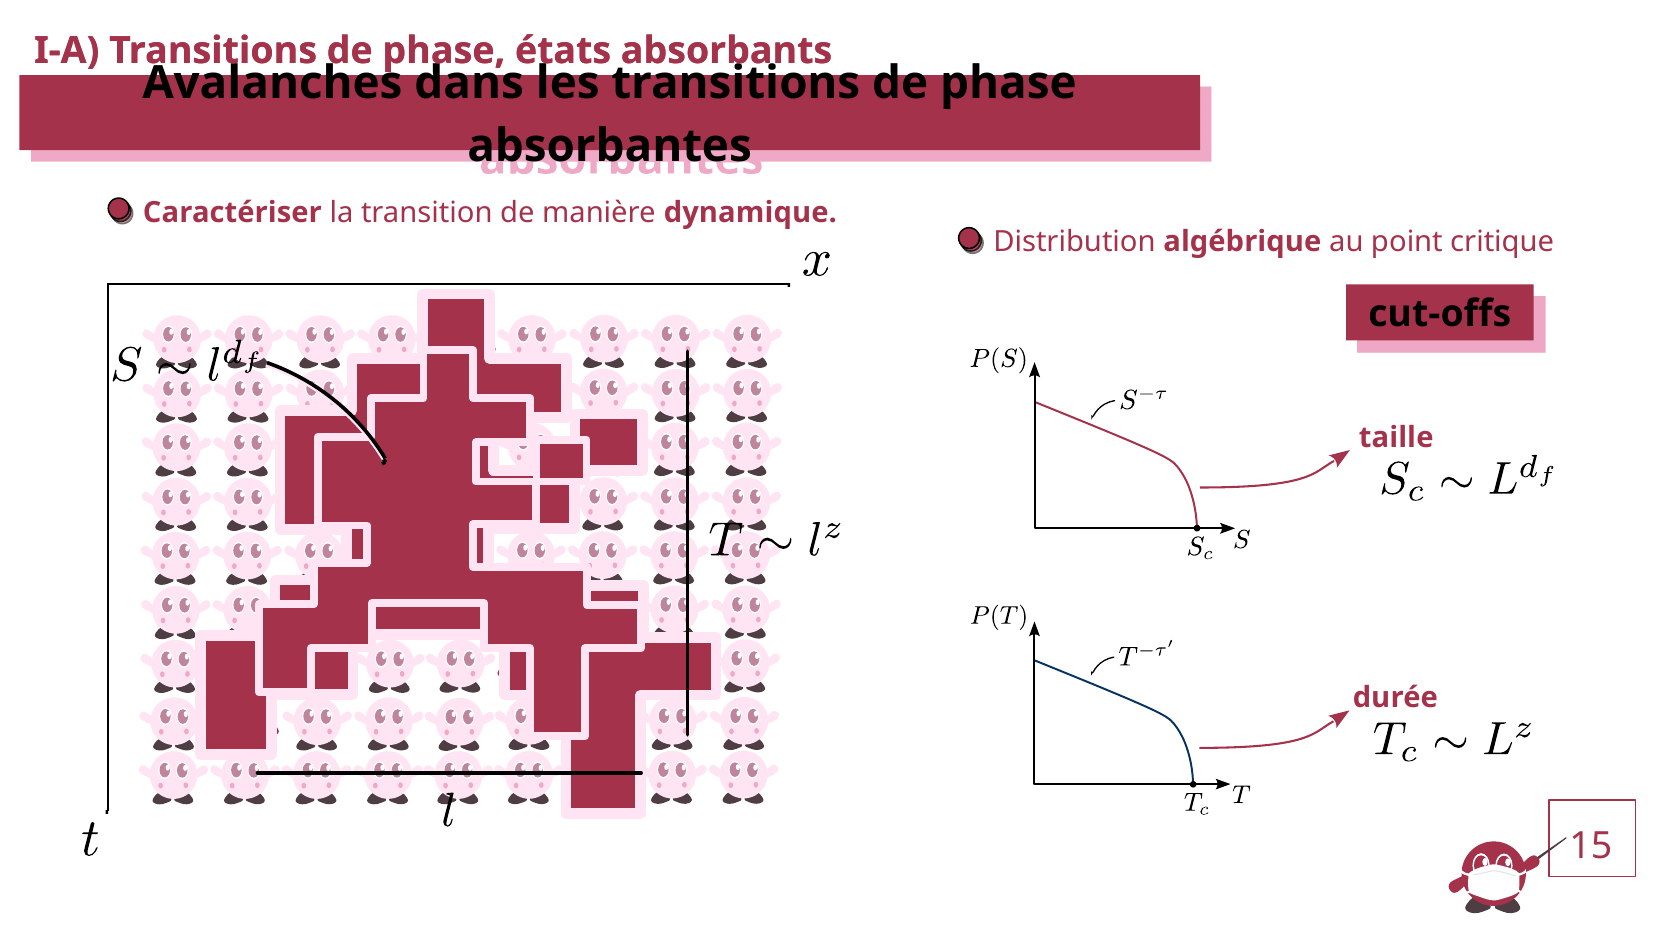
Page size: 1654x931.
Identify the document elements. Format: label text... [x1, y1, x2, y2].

text_box Distribution algébrique au point critique [943, 213, 1523, 263]
text_box Avalanches dans les transitions de phase absorbantes [1042, 75, 1201, 151]
text_box [1492, 811, 1654, 887]
picture [1448, 799, 1637, 914]
text_box taille [1344, 408, 1439, 458]
picture [1381, 454, 1554, 501]
picture [1373, 722, 1531, 762]
text_box durée [1338, 668, 1443, 718]
text_box cut-offs [1346, 284, 1534, 341]
picture [0, 2, 1251, 931]
